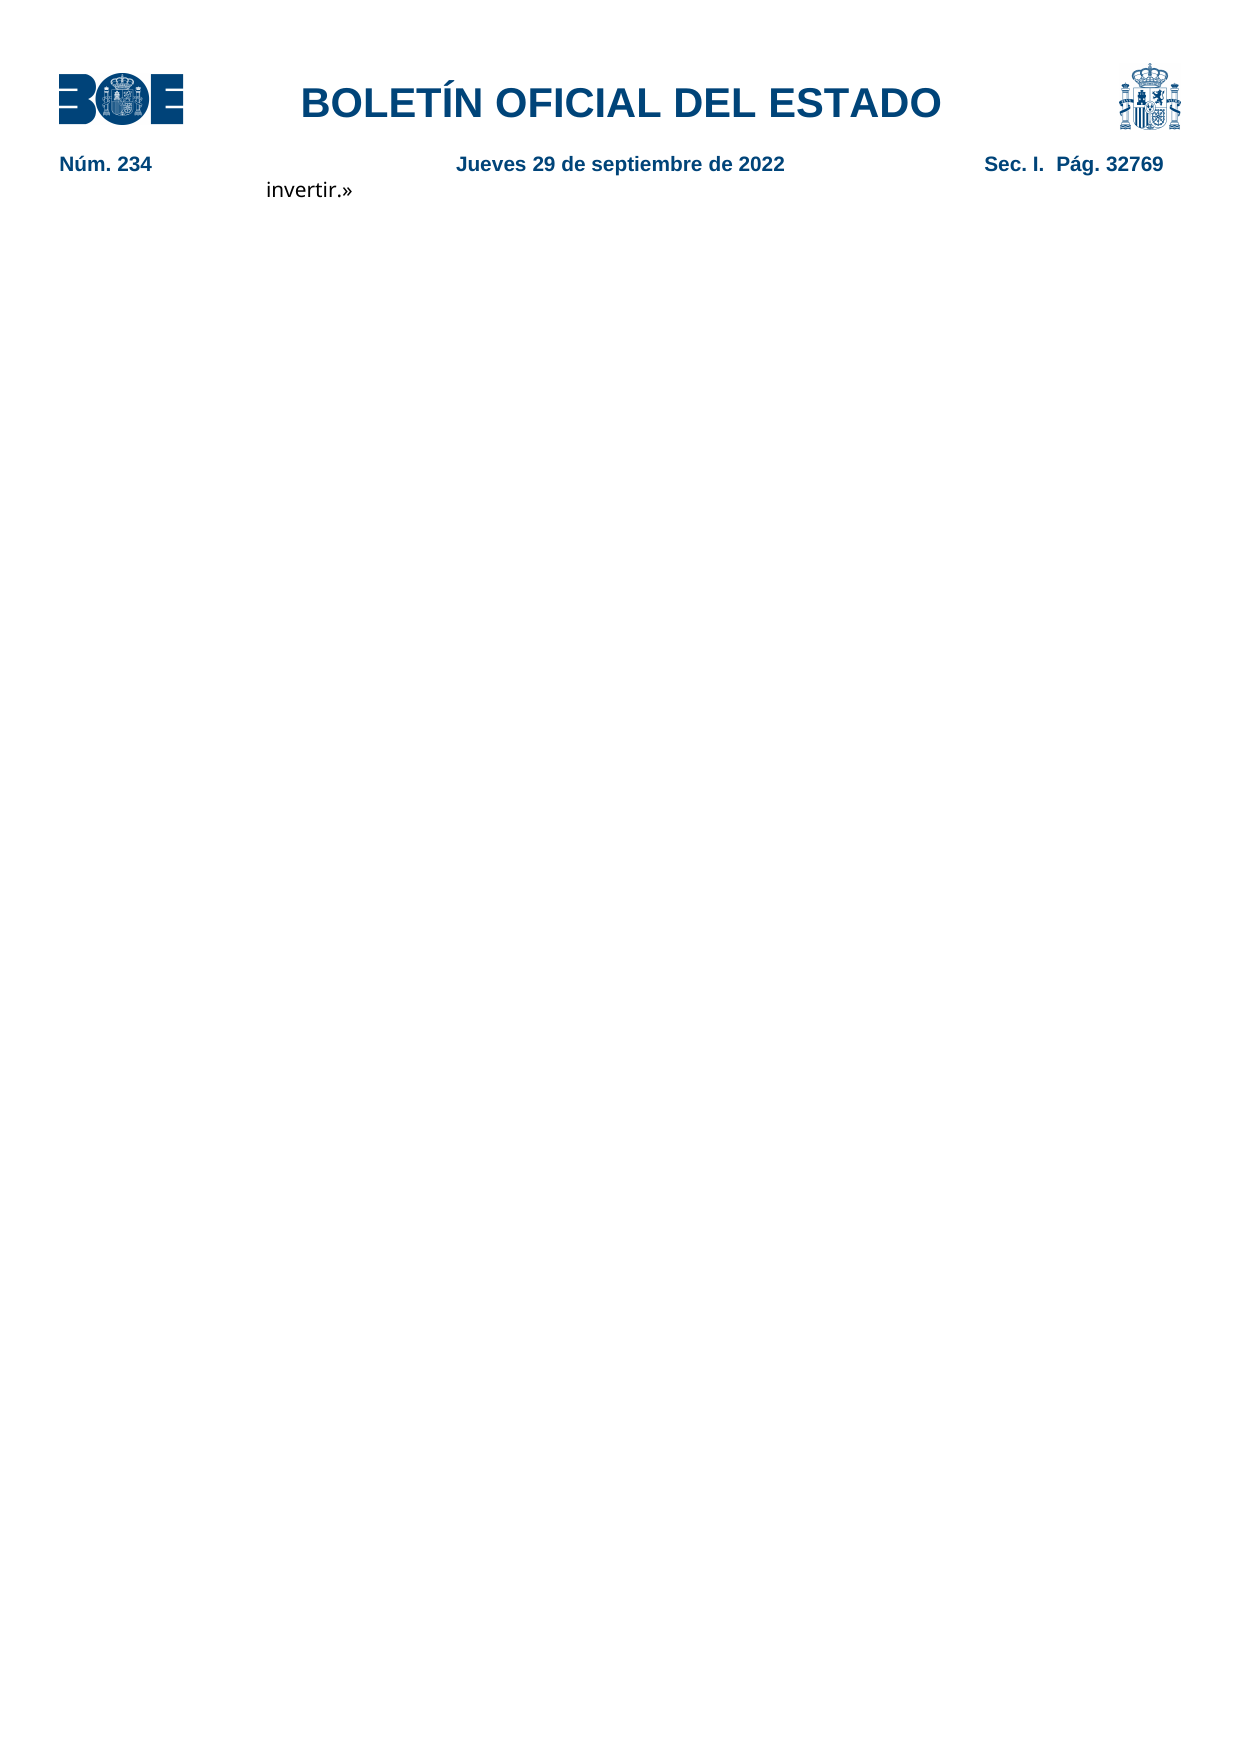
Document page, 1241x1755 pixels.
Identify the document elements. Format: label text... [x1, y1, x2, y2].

list invertir.» [226, 175, 1034, 204]
